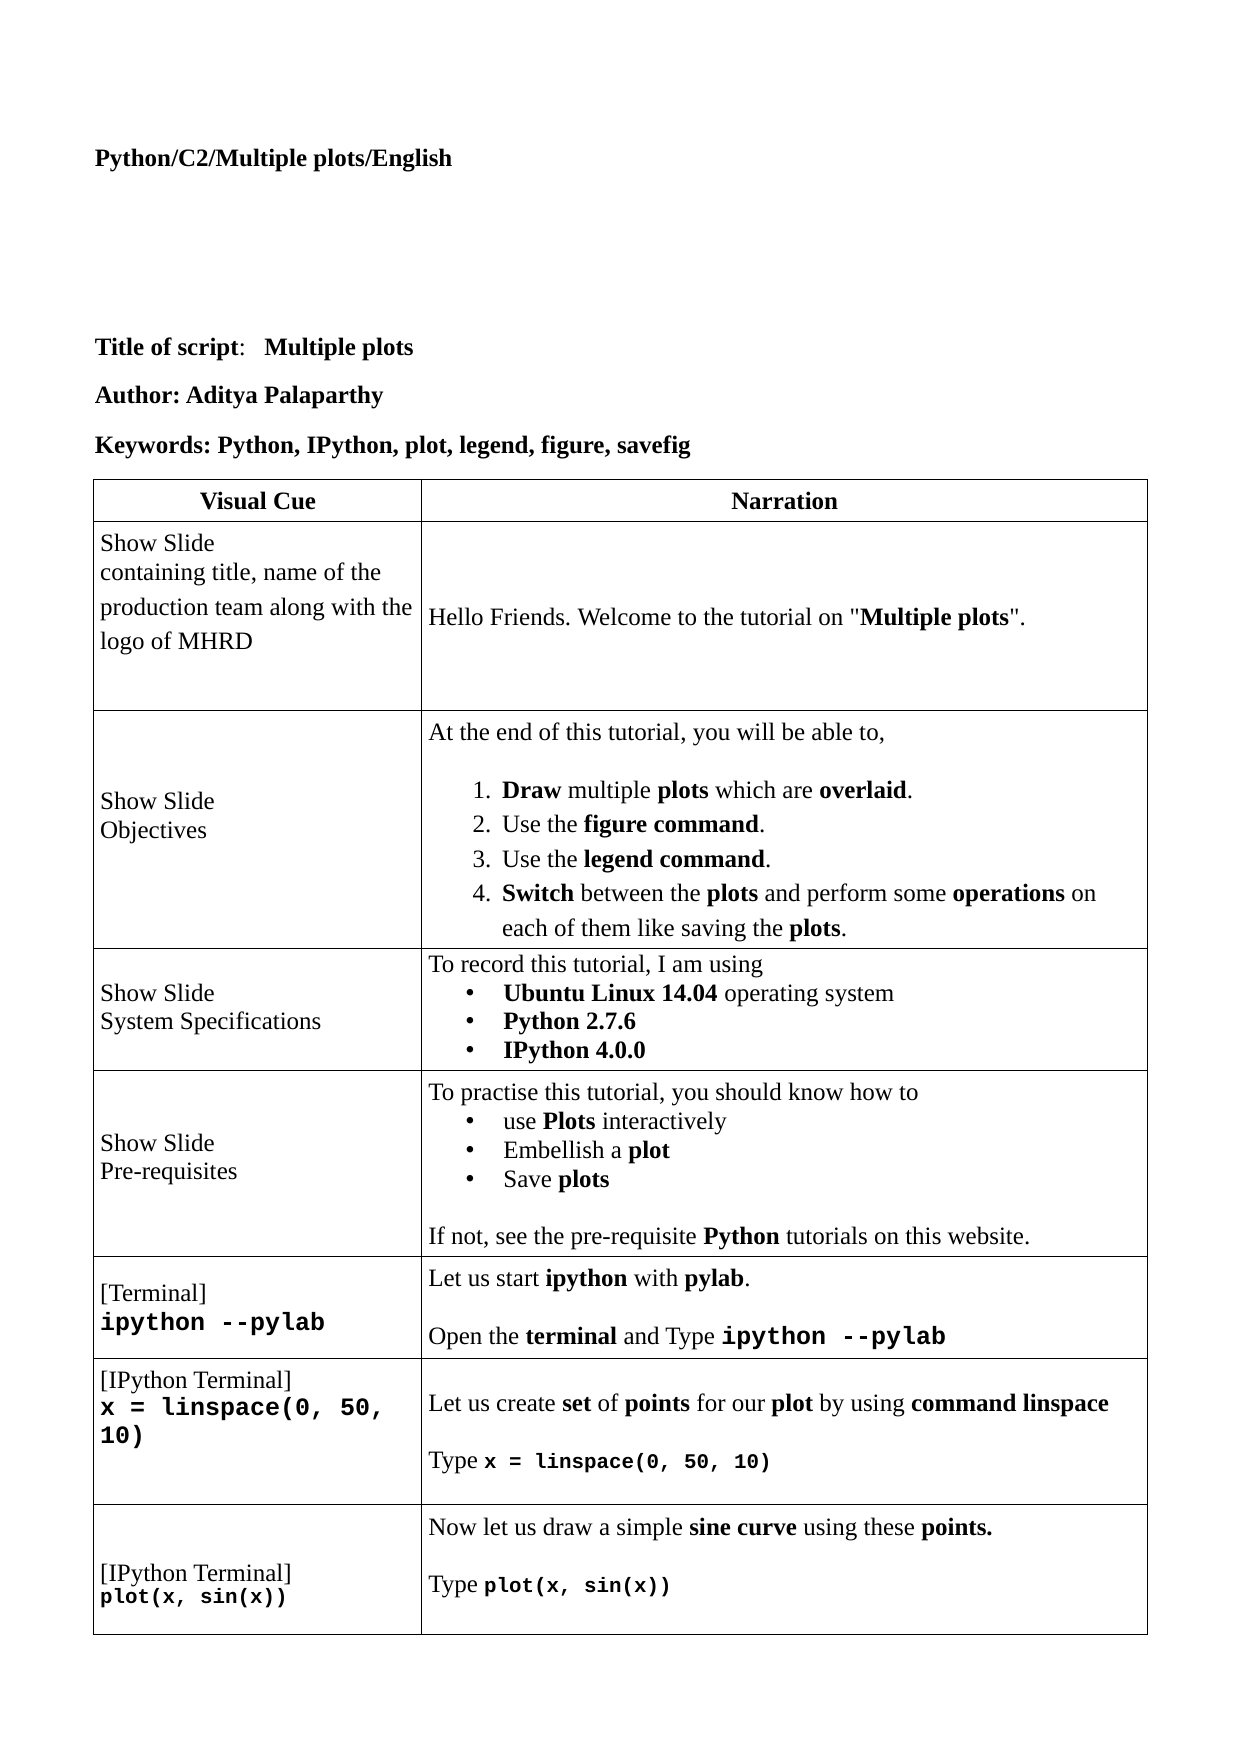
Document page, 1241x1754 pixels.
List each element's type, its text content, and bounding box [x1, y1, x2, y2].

table_cell [IPython Terminal] plot(x, sin(x)) [94, 1505, 421, 1634]
table_cell Now let us draw a simple sine curve using these points. Type plot(x, sin(x)) [422, 1505, 1147, 1634]
table_cell Show Slide Pre-requisites [94, 1071, 421, 1256]
table_cell Let us create set of points for our plot by using command linspace Type x = linspace(0, 50, 10) [422, 1359, 1147, 1504]
text Author: Aditya Palaparthy [94, 381, 1146, 409]
table_cell Show Slide containing title, name of the production team along with the logo of MHRD [94, 522, 421, 710]
subtitle Python/C2/Multiple plots/English [94, 143, 1146, 172]
table_cell [IPython Terminal] x = linspace(0, 50, 10) [94, 1359, 421, 1504]
table_cell To practise this tutorial, you should know how to use Plots interactively Embellish a plot Save plots If not, see the pre-requisite Python tutorials on this website. [422, 1071, 1147, 1256]
text Keywords: Python, IPython, plot, legend, figure, savefig [94, 430, 1146, 458]
table_cell Show Slide Objectives [94, 711, 421, 948]
table_cell To record this tutorial, I am using Ubuntu Linux 14.04 operating system Python 2.7.6 IPython 4.0.0 [422, 949, 1147, 1070]
table_cell [Terminal] ipython --pylab [94, 1257, 421, 1358]
table_cell Hello Friends. Welcome to the tutorial on "Multiple plots". [422, 522, 1147, 710]
table_cell Show Slide System Specifications [94, 949, 421, 1070]
table_cell Let us start ipython with pylab. Open the terminal and Type ipython --pylab [422, 1257, 1147, 1358]
table_header Narration [422, 480, 1147, 521]
table_cell At the end of this tutorial, you will be able to, Draw multiple plots which are overlaid. Use the figure command. Use the legend command. Switch between the plots and perform some operations on each of them like saving the plots. [422, 711, 1147, 948]
table_header Visual Cue [94, 480, 421, 521]
text Title of script: Multiple plots [94, 332, 1146, 360]
